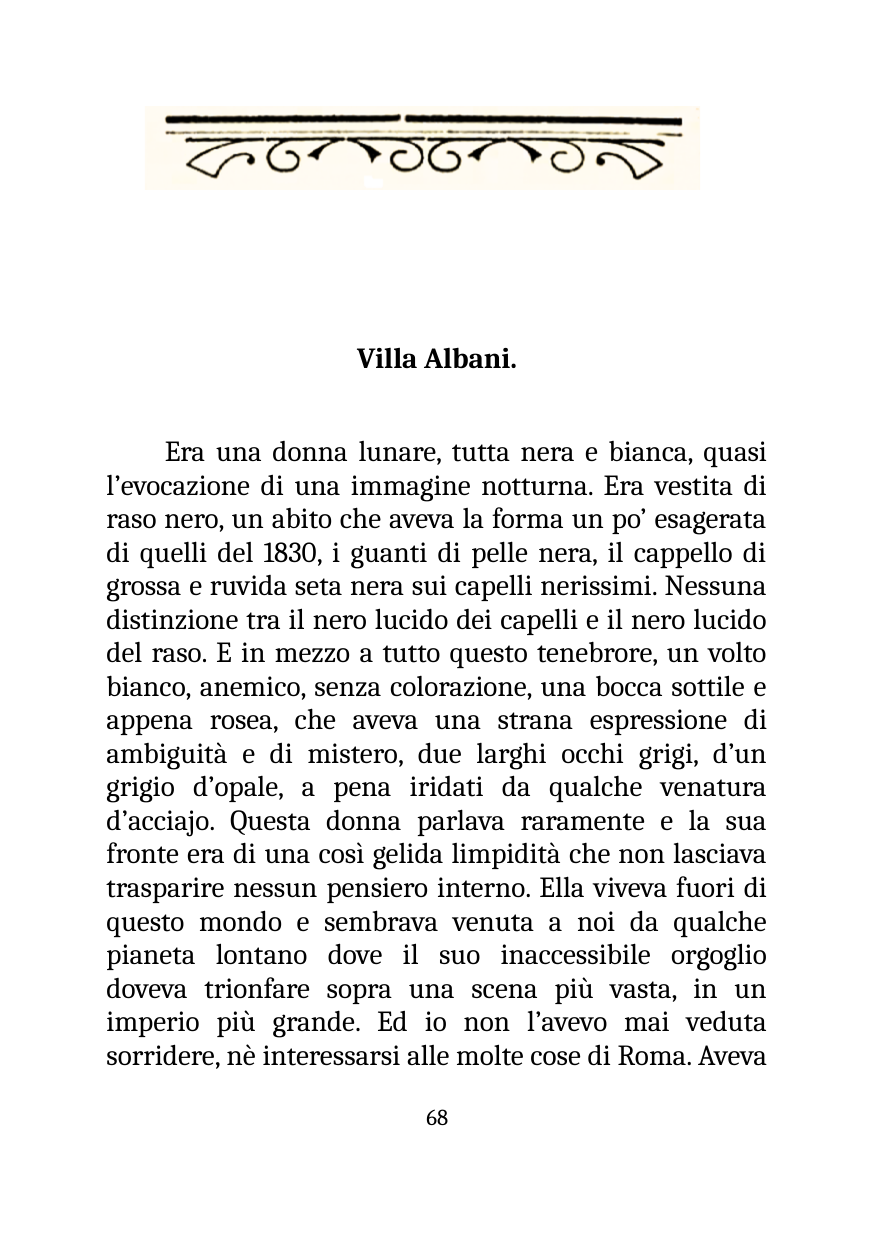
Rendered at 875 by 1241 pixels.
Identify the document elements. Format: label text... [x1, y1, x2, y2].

subtitle Villa Albani. [106, 342, 768, 376]
picture [144, 106, 701, 190]
text Era una donna lunare, tutta nera e bianca, quasi l’evocazione di una immagine notturna. Era vestita di raso nero, un abito che aveva la forma un po’ esagerata di quelli del 1830, i guanti di pelle nera, il cappello di grossa e ruvida seta nera sui capelli nerissimi. Nessuna distinzione tra il nero lucido dei capelli e il nero lucido del raso. E in mezzo a tutto questo tenebrore, un volto bianco, anemico, senza colorazione, una bocca sottile e appena rosea, che aveva una strana espressione di ambiguità e di mistero, due larghi occhi grigi, d’un grigio d’opale, a pena iridati da qualche venatura d’acciajo. Questa donna parlava raramente e la sua fronte era di una così gelida limpidità che non lasciava trasparire nessun pensiero interno. Ella viveva fuori di questo mondo e sembrava venuta a noi da qualche pianeta lontano dove il suo inaccessibile orgoglio doveva trionfare sopra una scena più vasta, in un imperio più grande. Ed io non l’avevo mai veduta sorridere, nè interessarsi alle molte cose di Roma. Aveva [106, 435, 768, 1072]
